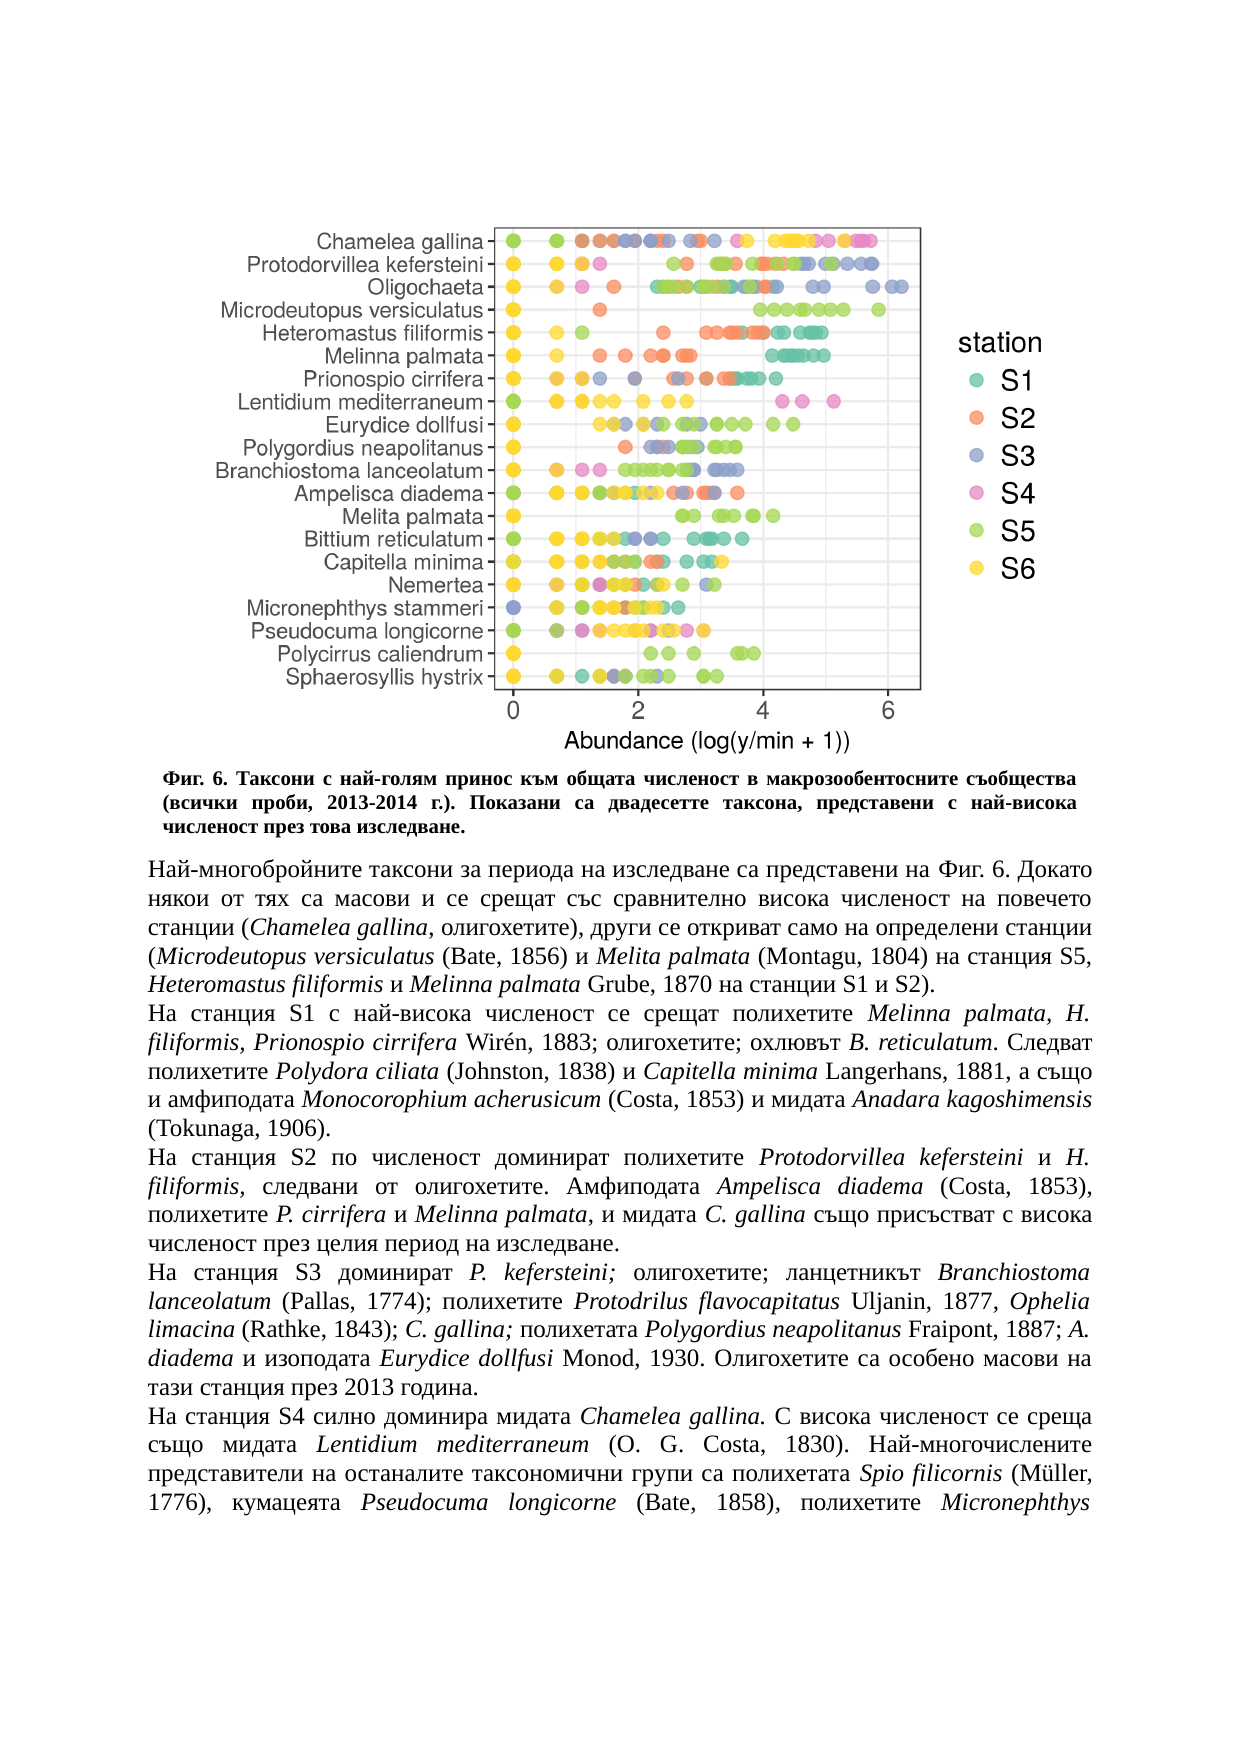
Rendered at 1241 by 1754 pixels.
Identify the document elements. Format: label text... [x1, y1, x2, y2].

text Най-многобройните таксони за периода на изследване са представени на Фиг. 6. Докато някои от тях са масови и се срещат със сравнително висока численост на повечето станции (Chamelea gallina, олигохетите), други се откриват само на определени станции (Microdeutopus versiculatus (Bate, 1856) и Melita palmata (Montagu, 1804) на станция S5, Heteromastus filiformis и Melinna palmata Grube, 1870 на станции S1 и S2). [148, 207, 1093, 998]
text Фиг. 6. Таксони с най-голям принос към общата численост в макрозообентосните съобщества (всички проби, 2013-2014 г.). Показани са двадесетте таксона, представени с най-висока численост през това изследване. [162, 766, 1078, 838]
text На станция S2 по численост доминират полихетите Protodorvillea kefersteini и H. filiformis, следвани от олигохетите. Амфиподата Ampelisca diadema (Costa, 1853), полихетите P. cirrifera и Melinna palmata, и мидата C. gallina също присъстват с висока численост през целия период на изследване. [148, 1142, 1093, 1257]
text На станция S4 силно доминира мидата Chamelea gallina. С висока численост се среща също мидата Lentidium mediterraneum (O. G. Costa, 1830). Най-многочислените представители на останалите таксономични групи са полихетата Spio filicornis (Müller, 1776), кумацеята Pseudocuma longicorne (Bate, 1858), полихетите Micronephthys [148, 1401, 1093, 1516]
picture [173, 215, 1067, 766]
text На станция S3 доминират P. kefersteini; олигохетите; ланцетникът Branchiostoma lanceolatum (Pallas, 1774); полихетите Protodrilus flavocapitatus Uljanin, 1877, Ophelia limacina (Rathke, 1843); C. gallina; полихетата Polygordius neapolitanus Fraipont, 1887; A. diadema и изоподата Eurydice dollfusi Monod, 1930. Олигохетите са особено масови на тази станция през 2013 година. [148, 1257, 1093, 1401]
text На станция S1 с най-висока численост се срещат полихетите Melinna palmata, H. filiformis, Prionospio cirrifera Wirén, 1883; олигохетите; охлювът B. reticulatum. Следват полихетите Polydora ciliata (Johnston, 1838) и Capitella minima Langerhans, 1881, а също и амфиподата Monocorophium acherusicum (Costa, 1853) и мидата Anadara kagoshimensis (Tokunaga, 1906). [148, 998, 1093, 1142]
